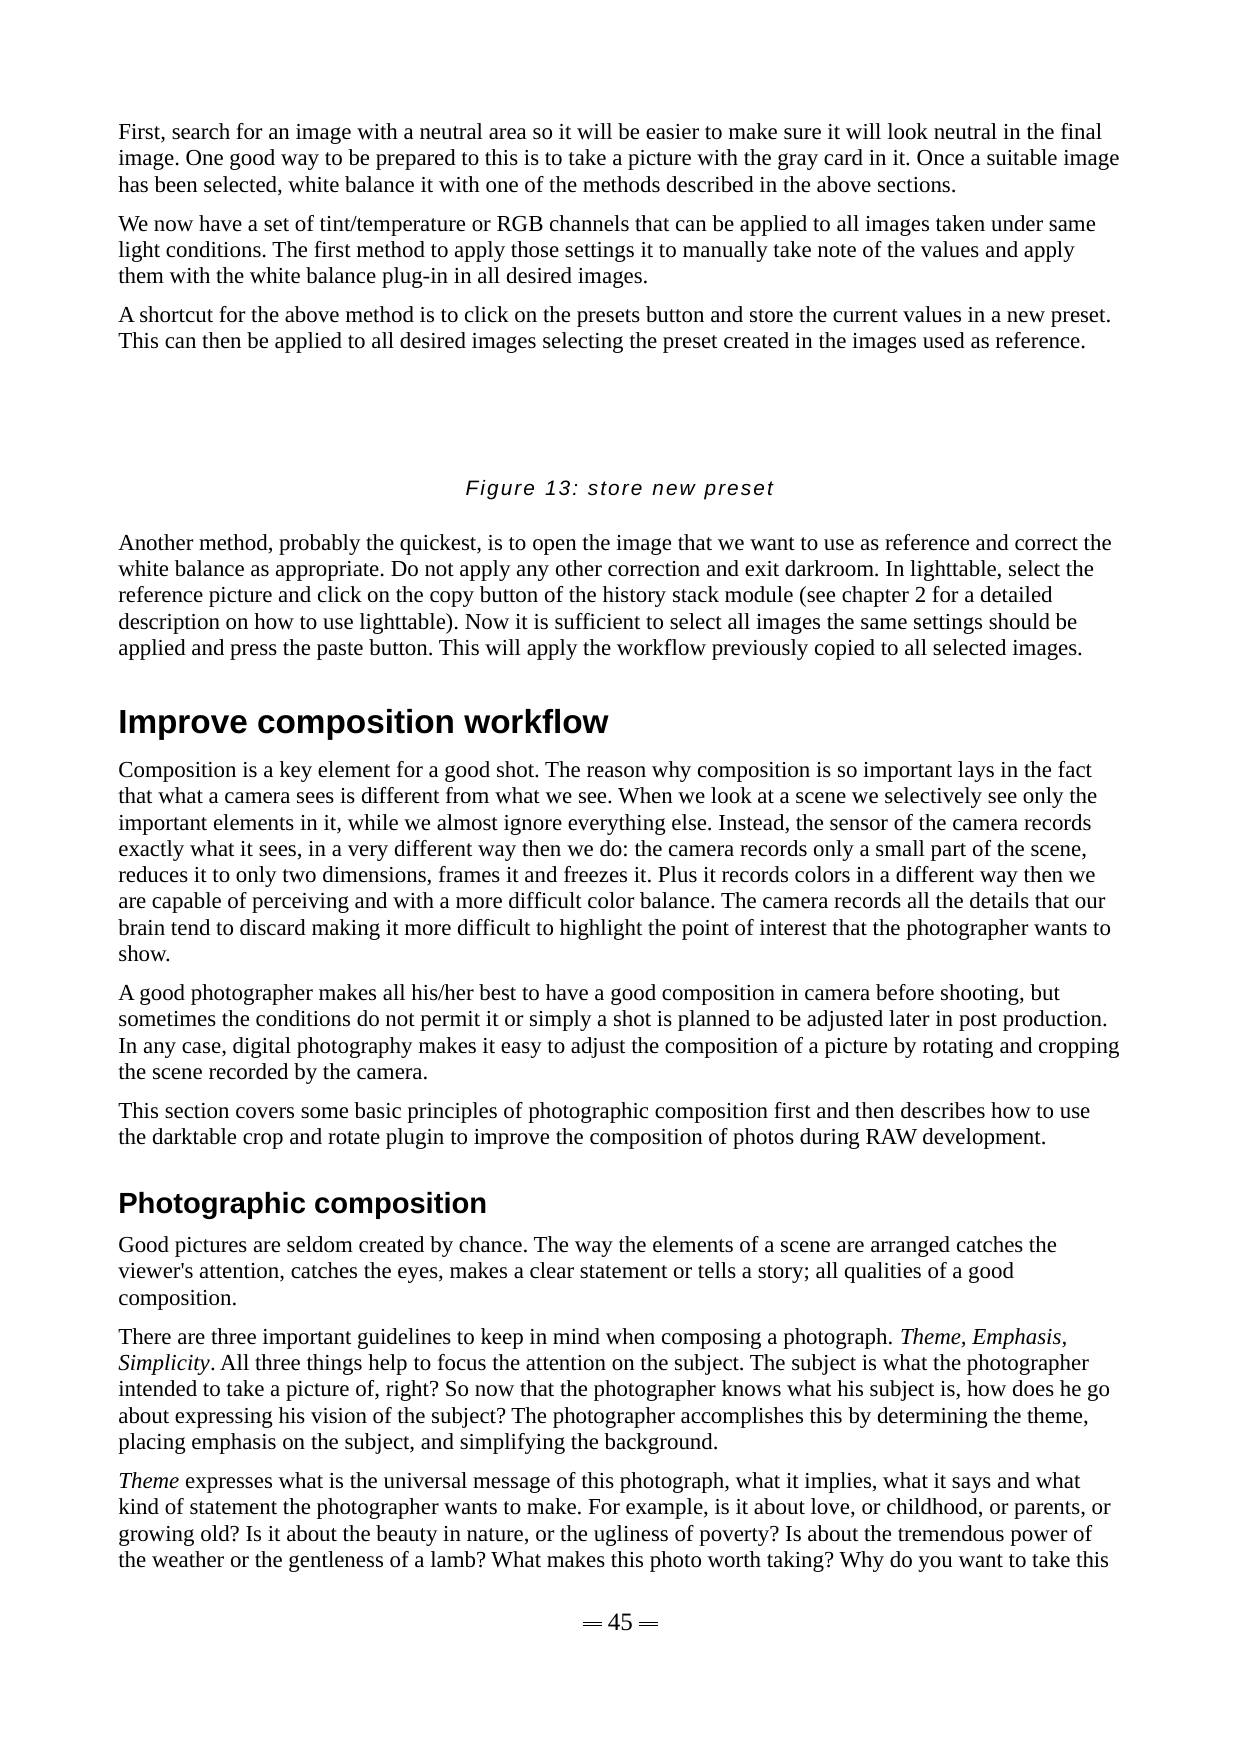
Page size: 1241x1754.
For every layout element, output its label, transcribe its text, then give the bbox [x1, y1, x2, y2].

text There are three important guidelines to keep in mind when composing a photograph. Theme, Emphasis, Simplicity. All three things help to focus the attention on the subject. The subject is what the photographer intended to take a picture of, right? So now that the photographer knows what his subject is, how does he go about expressing his vision of the subject? The photographer accomplishes this by determining the theme, placing emphasis on the subject, and simplifying the background. [118, 1323, 1122, 1454]
subtitle Photographic composition [118, 1186, 1122, 1219]
text We now have a set of tint/temperature or RGB channels that can be applied to all images taken under same light conditions. The first method to apply those settings it to manually take note of the values and apply them with the white balance plug-in in all desired images. [118, 210, 1122, 289]
text Theme expresses what is the universal message of this photograph, what it implies, what it says and what kind of statement the photographer wants to make. For example, is it about love, or childhood, or parents, or growing old? Is it about the beauty in nature, or the ugliness of poverty? Is about the tremendous power of the weather or the gentleness of a lamb? What makes this photo worth taking? Why do you want to take this [118, 1467, 1122, 1572]
text A shortcut for the above method is to click on the presets button and store the current values in a new preset. This can then be applied to all desired images selecting the preset created in the images used as reference. [118, 301, 1122, 354]
text First, search for an image with a neutral area so it will be easier to make sure it will look neutral in the final image. One good way to be prepared to this is to take a picture with the gray card in it. Once a suitable image has been selected, white balance it with one of the methods described in the above sections. [118, 118, 1122, 197]
text This section covers some basic principles of photographic composition first and then describes how to use the darktable crop and rotate plugin to improve the composition of photos during RAW development. [118, 1097, 1122, 1150]
text Another method, probably the quickest, is to open the image that we want to use as reference and correct the white balance as appropriate. Do not apply any other correction and exit darkroom. In lighttable, select the reference picture and click on the copy button of the history stack module (see chapter 2 for a detailed description on how to use lighttable). Now it is sufficient to select all images the same settings should be applied and press the paste button. This will apply the workflow previously copied to all selected images. [118, 366, 1122, 661]
text Figure 13: store new preset [397, 378, 843, 499]
text Composition is a key element for a good shot. The reason why composition is so important lays in the fact that what a camera sees is different from what we see. When we look at a scene we selectively see only the important elements in it, while we almost ignore everything else. Instead, the sensor of the camera records exactly what it sees, in a very different way then we do: the camera records only a small part of the scene, reduces it to only two dimensions, frames it and freezes it. Plus it records colors in a different way then we are capable of perceiving and with a more difficult color balance. The camera records all the details that our brain tend to discard making it more difficult to highlight the point of interest that the photographer wants to show. [118, 756, 1122, 967]
text Good pictures are seldom created by chance. The way the elements of a scene are arranged catches the viewer's attention, catches the eyes, makes a clear statement or tells a story; all qualities of a good composition. [118, 1231, 1122, 1310]
subtitle Improve composition workflow [118, 703, 1122, 741]
text A good photographer makes all his/her best to have a good composition in camera before shooting, but sometimes the conditions do not permit it or simply a shot is planned to be adjusted later in post production. In any case, digital photography makes it easy to adjust the composition of a picture by rotating and cropping the scene recorded by the camera. [118, 979, 1122, 1084]
